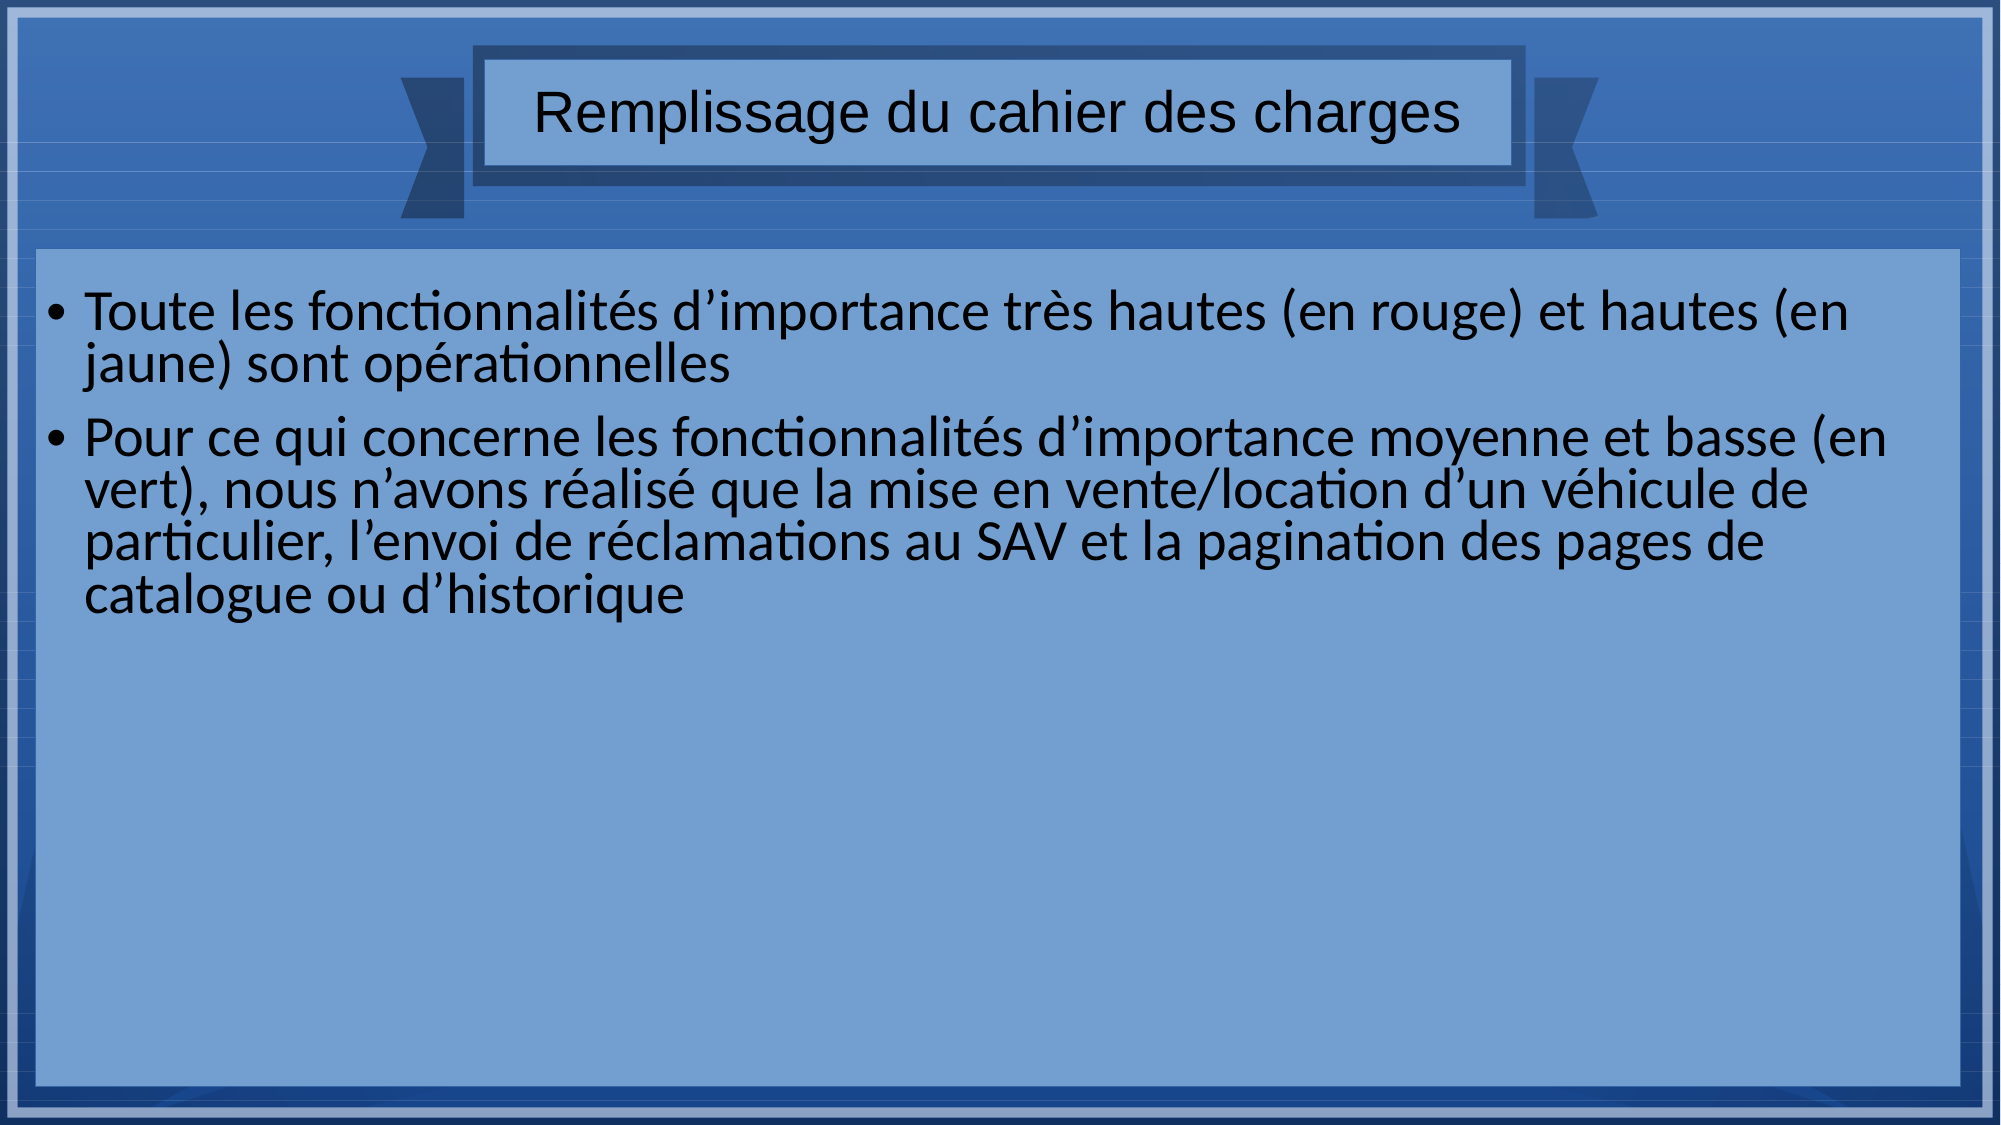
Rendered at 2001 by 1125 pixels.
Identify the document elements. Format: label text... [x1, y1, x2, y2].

text_box Remplissage du cahier des charges [484, 59, 1512, 166]
text_box Toute les fonctionnalités d’importance très hautes (en rouge) et hautes (en jaune) sont opérationnelles Pour ce qui concerne les fonctionnalités d’importance moyenne et basse (en vert), nous n’avons réalisé que la mise en vente/location d’un véhicule de particulier, l’envoi de réclamations au SAV et la pagination des pages de catalogue ou d’historique [31, 280, 1938, 709]
text_box [35, 248, 1961, 1087]
